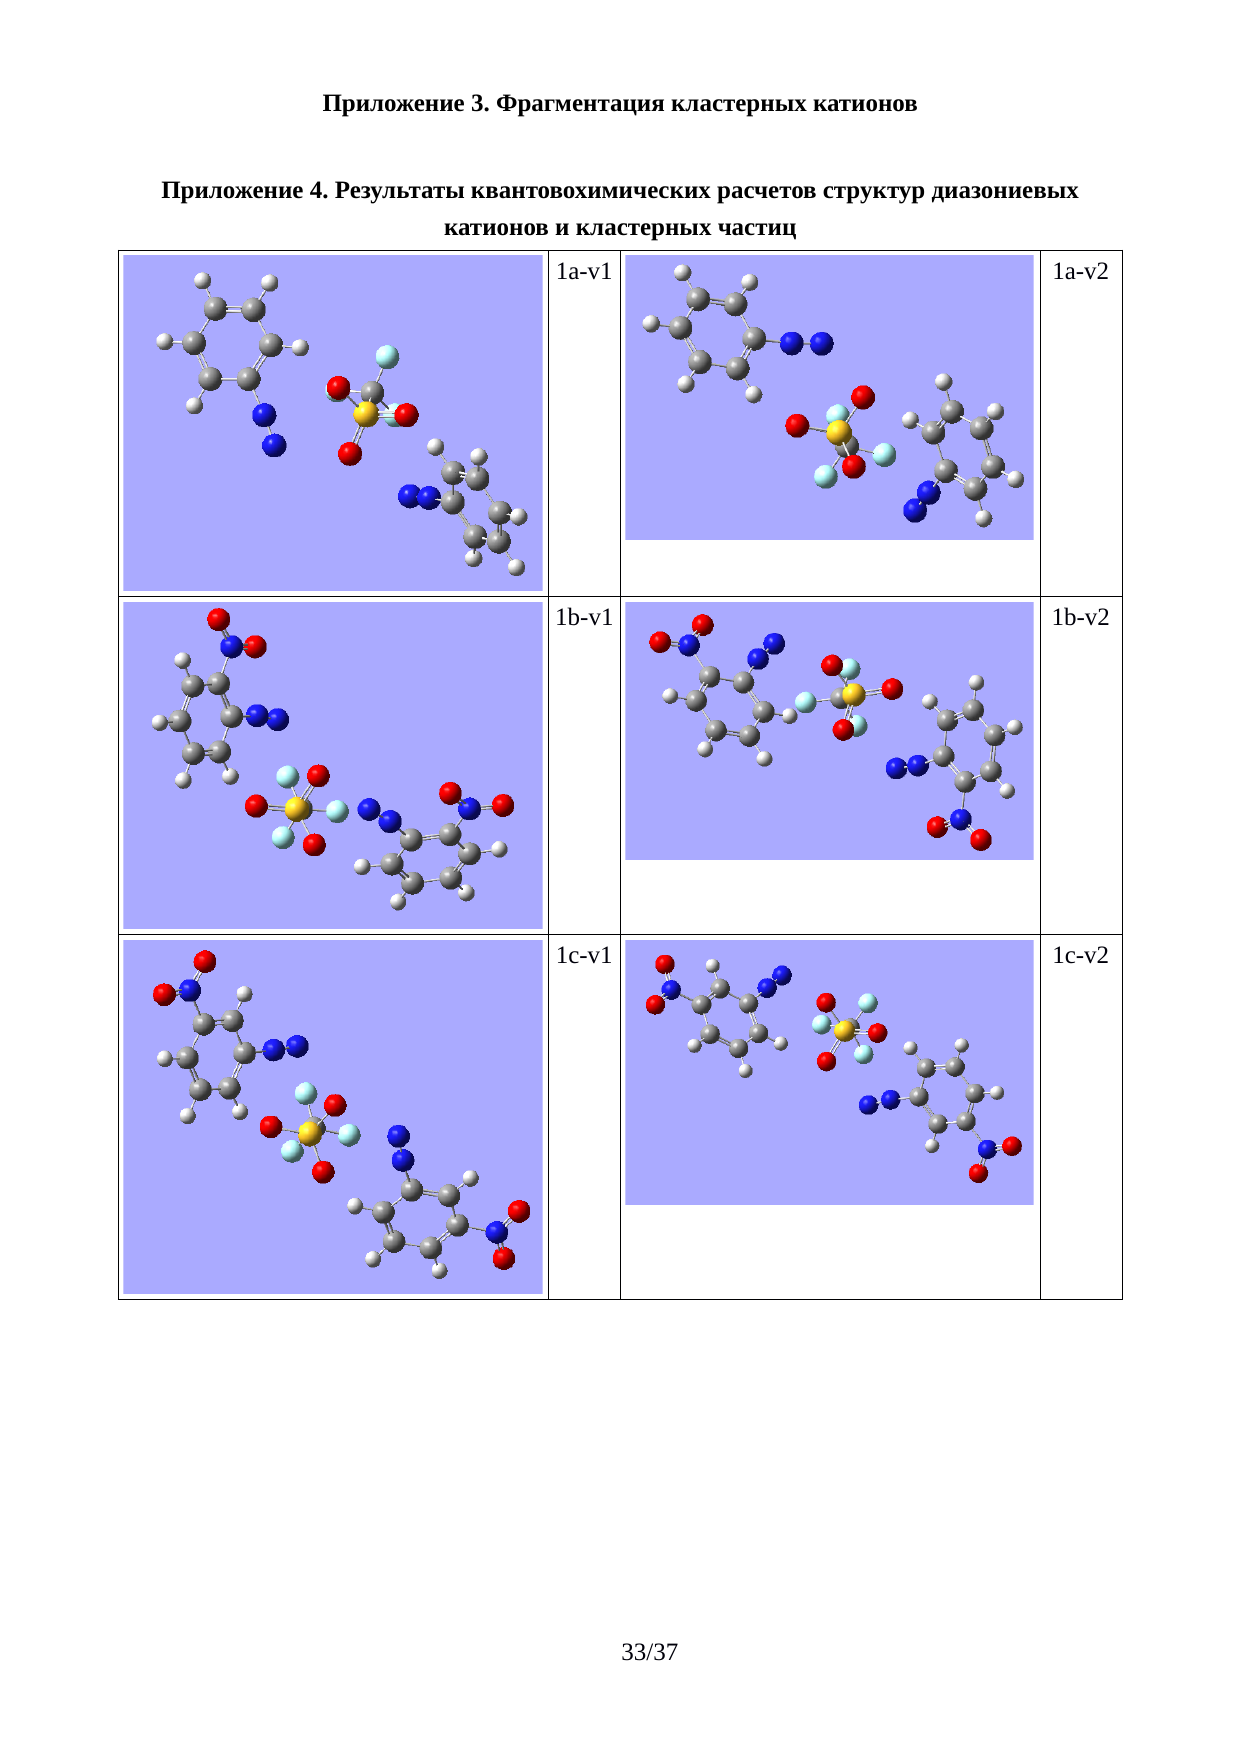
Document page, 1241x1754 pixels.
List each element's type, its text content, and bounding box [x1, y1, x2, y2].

text Приложение 3. Фрагментация кластерных катионов [118, 88, 1122, 117]
table_header 1a-v2 [1041, 251, 1122, 596]
table_cell [621, 935, 1040, 1299]
table_cell 1c-v2 [1041, 935, 1122, 1299]
table_cell [119, 935, 548, 1299]
picture [625, 255, 1034, 540]
picture [625, 602, 1034, 860]
table_cell [621, 597, 1040, 934]
table_cell [119, 597, 548, 934]
picture [123, 602, 543, 929]
text Приложение 4. Результаты квантовохимических расчетов структур диазониевых катионов и кластерных частиц [118, 175, 1122, 241]
table_cell 1b-v1 [549, 597, 620, 934]
picture [123, 255, 543, 591]
table_header 1a-v1 [549, 251, 620, 596]
picture [123, 940, 543, 1294]
table_cell 1c-v1 [549, 935, 620, 1299]
table_header [621, 251, 1040, 596]
picture [625, 940, 1034, 1205]
table_cell 1b-v2 [1041, 597, 1122, 934]
table_header [119, 251, 548, 596]
